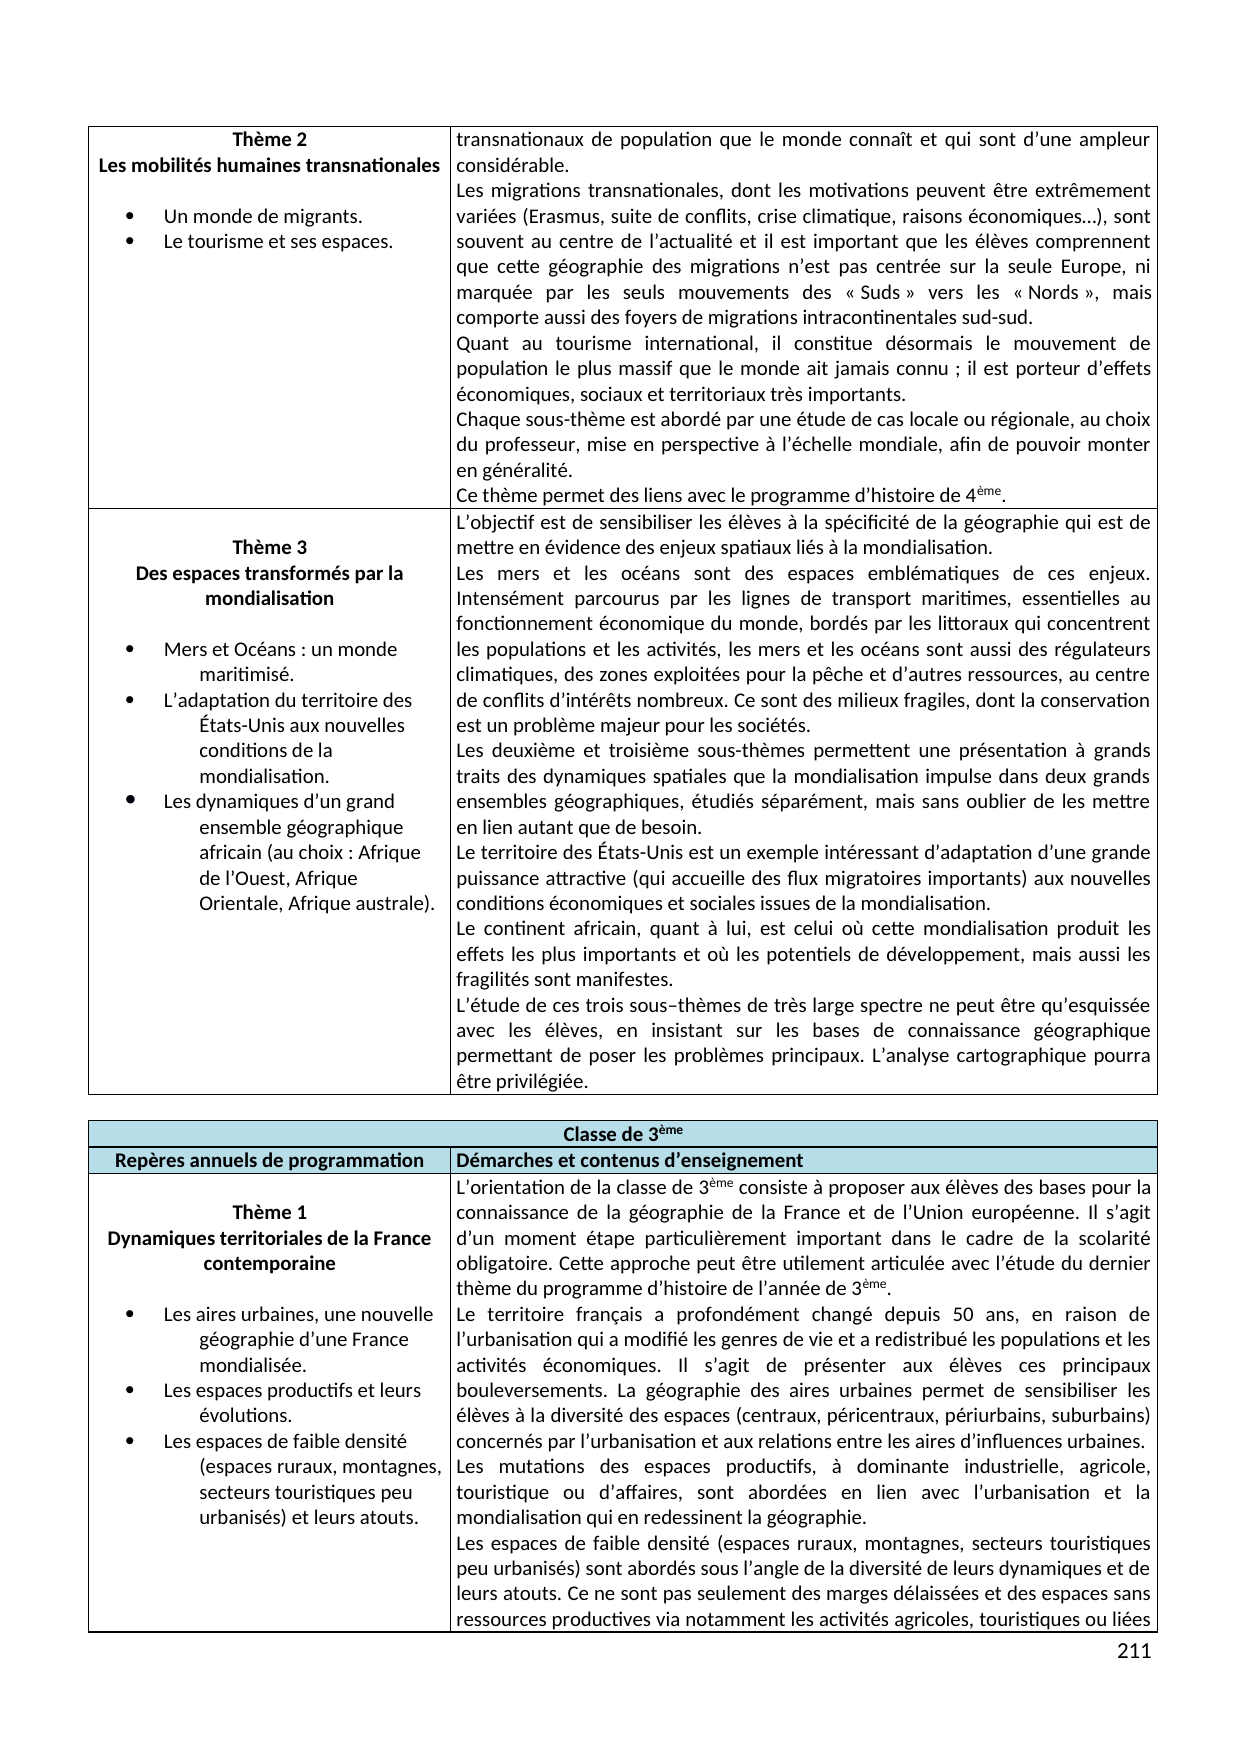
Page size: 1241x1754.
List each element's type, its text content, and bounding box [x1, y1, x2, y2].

table_cell L’orientation de la classe de 3ème consiste à proposer aux élèves des bases pour la connaissance de la géographie de la France et de l’Union européenne. Il s’agit d’un moment étape particulièrement important dans le cadre de la scolarité obligatoire. Cette approche peut être utilement articulée avec l’étude du dernier thème du programme d’histoire de l’année de 3ème. Le territoire français a profondément changé depuis 50 ans, en raison de l’urbanisation qui a modifié les genres de vie et a redistribué les populations et les activités économiques. Il s’agit de présenter aux élèves ces principaux bouleversements. La géographie des aires urbaines permet de sensibiliser les élèves à la diversité des espaces (centraux, péricentraux, périurbains, suburbains) concernés par l’urbanisation et aux relations entre les aires d’influences urbaines. Les mutations des espaces productifs, à dominante industrielle, agricole, touristique ou d’affaires, sont abordées en lien avec l’urbanisation et la mondialisation qui en redessinent la géographie. Les espaces de faible densité (espaces ruraux, montagnes, secteurs touristiques peu urbanisés) sont abordés sous l’angle de la diversité de leurs dynamiques et de leurs atouts. Ce ne sont pas seulement des marges délaissées et des espaces sans ressources productives via notamment les activités agricoles, touristiques ou liées [451, 1174, 1157, 1631]
table_cell transnationaux de population que le monde connaît et qui sont d’une ampleur considérable. Les migrations transnationales, dont les motivations peuvent être extrêmement variées (Erasmus, suite de conflits, crise climatique, raisons économiques…), sont souvent au centre de l’actualité et il est important que les élèves comprennent que cette géographie des migrations n’est pas centrée sur la seule Europe, ni marquée par les seuls mouvements des « Suds » vers les « Nords », mais comporte aussi des foyers de migrations intracontinentales sud-sud. Quant au tourisme international, il constitue désormais le mouvement de population le plus massif que le monde ait jamais connu ; il est porteur d’effets économiques, sociaux et territoriaux très importants. Chaque sous-thème est abordé par une étude de cas locale ou régionale, au choix du professeur, mise en perspective à l’échelle mondiale, afin de pouvoir monter en généralité. Ce thème permet des liens avec le programme d’histoire de 4ème. [451, 127, 1157, 508]
table_cell Démarches et contenus d’enseignement [451, 1148, 1157, 1173]
table_cell Thème 1 Dynamiques territoriales de la France contemporaine Les aires urbaines, une nouvelle géographie d’une France mondialisée. Les espaces productifs et leurs évolutions. Les espaces de faible densité (espaces ruraux, montagnes, secteurs touristiques peu urbanisés) et leurs atouts. [89, 1174, 450, 1631]
table_header Classe de 3ème [89, 1121, 1157, 1146]
table_cell Thème 2 Les mobilités humaines transnationales Un monde de migrants. Le tourisme et ses espaces. [89, 127, 450, 508]
table_cell L’objectif est de sensibiliser les élèves à la spécificité de la géographie qui est de mettre en évidence des enjeux spatiaux liés à la mondialisation. Les mers et les océans sont des espaces emblématiques de ces enjeux. Intensément parcourus par les lignes de transport maritimes, essentielles au fonctionnement économique du monde, bordés par les littoraux qui concentrent les populations et les activités, les mers et les océans sont aussi des régulateurs climatiques, des zones exploitées pour la pêche et d’autres ressources, au centre de conflits d’intérêts nombreux. Ce sont des milieux fragiles, dont la conservation est un problème majeur pour les sociétés. Les deuxième et troisième sous-thèmes permettent une présentation à grands traits des dynamiques spatiales que la mondialisation impulse dans deux grands ensembles géographiques, étudiés séparément, mais sans oublier de les mettre en lien autant que de besoin. Le territoire des États-Unis est un exemple intéressant d’adaptation d’une grande puissance attractive (qui accueille des flux migratoires importants) aux nouvelles conditions économiques et sociales issues de la mondialisation. Le continent africain, quant à lui, est celui où cette mondialisation produit les effets les plus importants et où les potentiels de développement, mais aussi les fragilités sont manifestes. L’étude de ces trois sous–thèmes de très large spectre ne peut être qu’esquissée avec les élèves, en insistant sur les bases de connaissance géographique permettant de poser les problèmes principaux. L’analyse cartographique pourra être privilégiée. [451, 509, 1157, 1093]
table_cell Thème 3 Des espaces transformés par la mondialisation Mers et Océans : un monde maritimisé. L’adaptation du territoire des États-Unis aux nouvelles conditions de la mondialisation. Les dynamiques d’un grand ensemble géographique africain (au choix : Afrique de l’Ouest, Afrique Orientale, Afrique australe). [89, 509, 450, 1093]
table_cell Repères annuels de programmation [89, 1148, 450, 1173]
